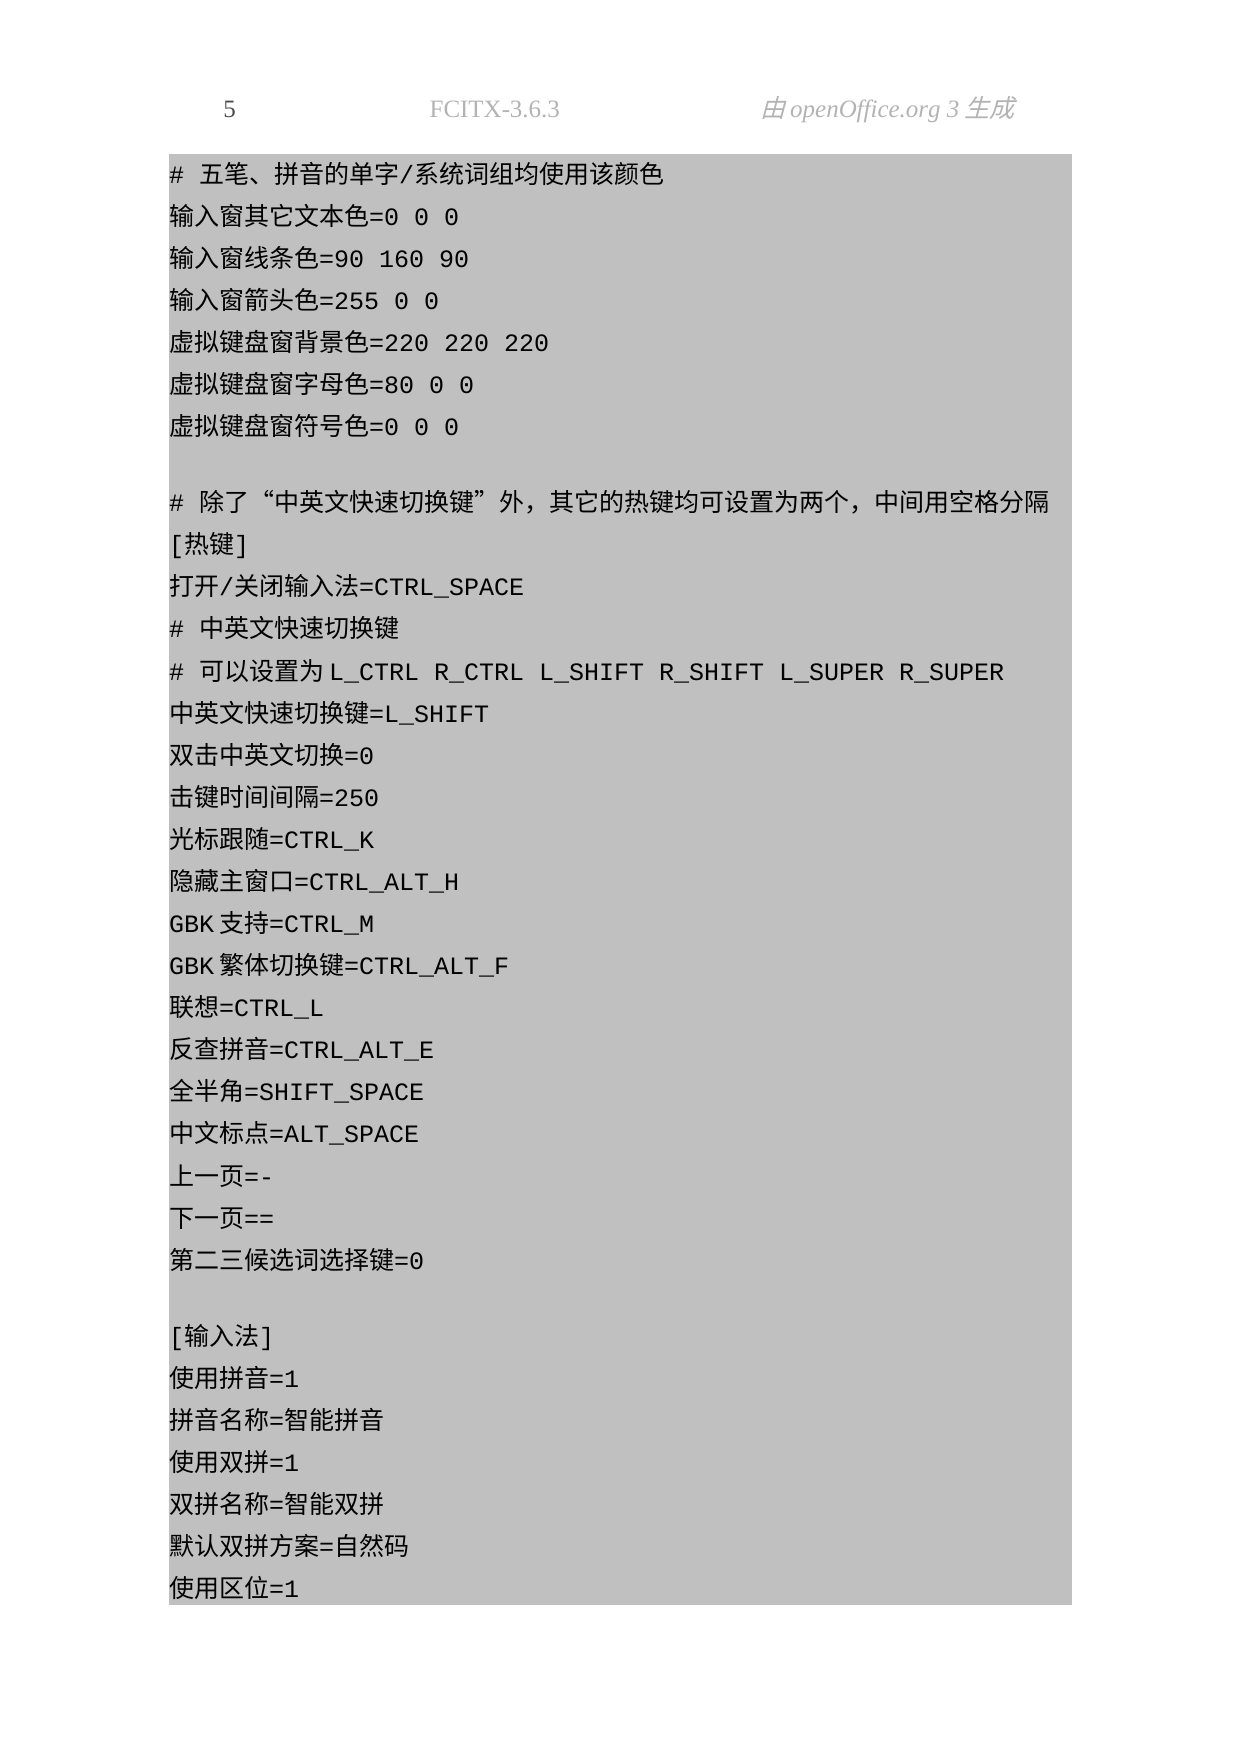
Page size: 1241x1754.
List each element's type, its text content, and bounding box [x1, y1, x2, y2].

table_header # 五笔、拼音的单字/系统词组均使用该颜色 输入窗其它文本色=0 0 0 输入窗线条色=90 160 90 输入窗箭头色=255 0 0 虚拟键盘窗背景色=220 220 220 虚拟键盘窗字母色=80 0 0 虚拟键盘窗符号色=0 0 0 # 除了“中英文快速切换键”外，其它的热键均可设置为两个，中间用空格分隔 [热键] 打开/关闭输入法=CTRL_SPACE # 中英文快速切换键 # 可以设置为L_CTRL R_CTRL L_SHIFT R_SHIFT L_SUPER R_SUPER 中英文快速切换键=L_SHIFT 双击中英文切换=0 击键时间间隔=250 光标跟随=CTRL_K 隐藏主窗口=CTRL_ALT_H GBK支持=CTRL_M GBK繁体切换键=CTRL_ALT_F 联想=CTRL_L 反查拼音=CTRL_ALT_E 全半角=SHIFT_SPACE 中文标点=ALT_SPACE 上一页=- 下一页== 第二三候选词选择键=0 [输入法] 使用拼音=1 拼音名称=智能拼音 使用双拼=1 双拼名称=智能双拼 默认双拼方案=自然码 使用区位=1 [169, 154, 1072, 1605]
